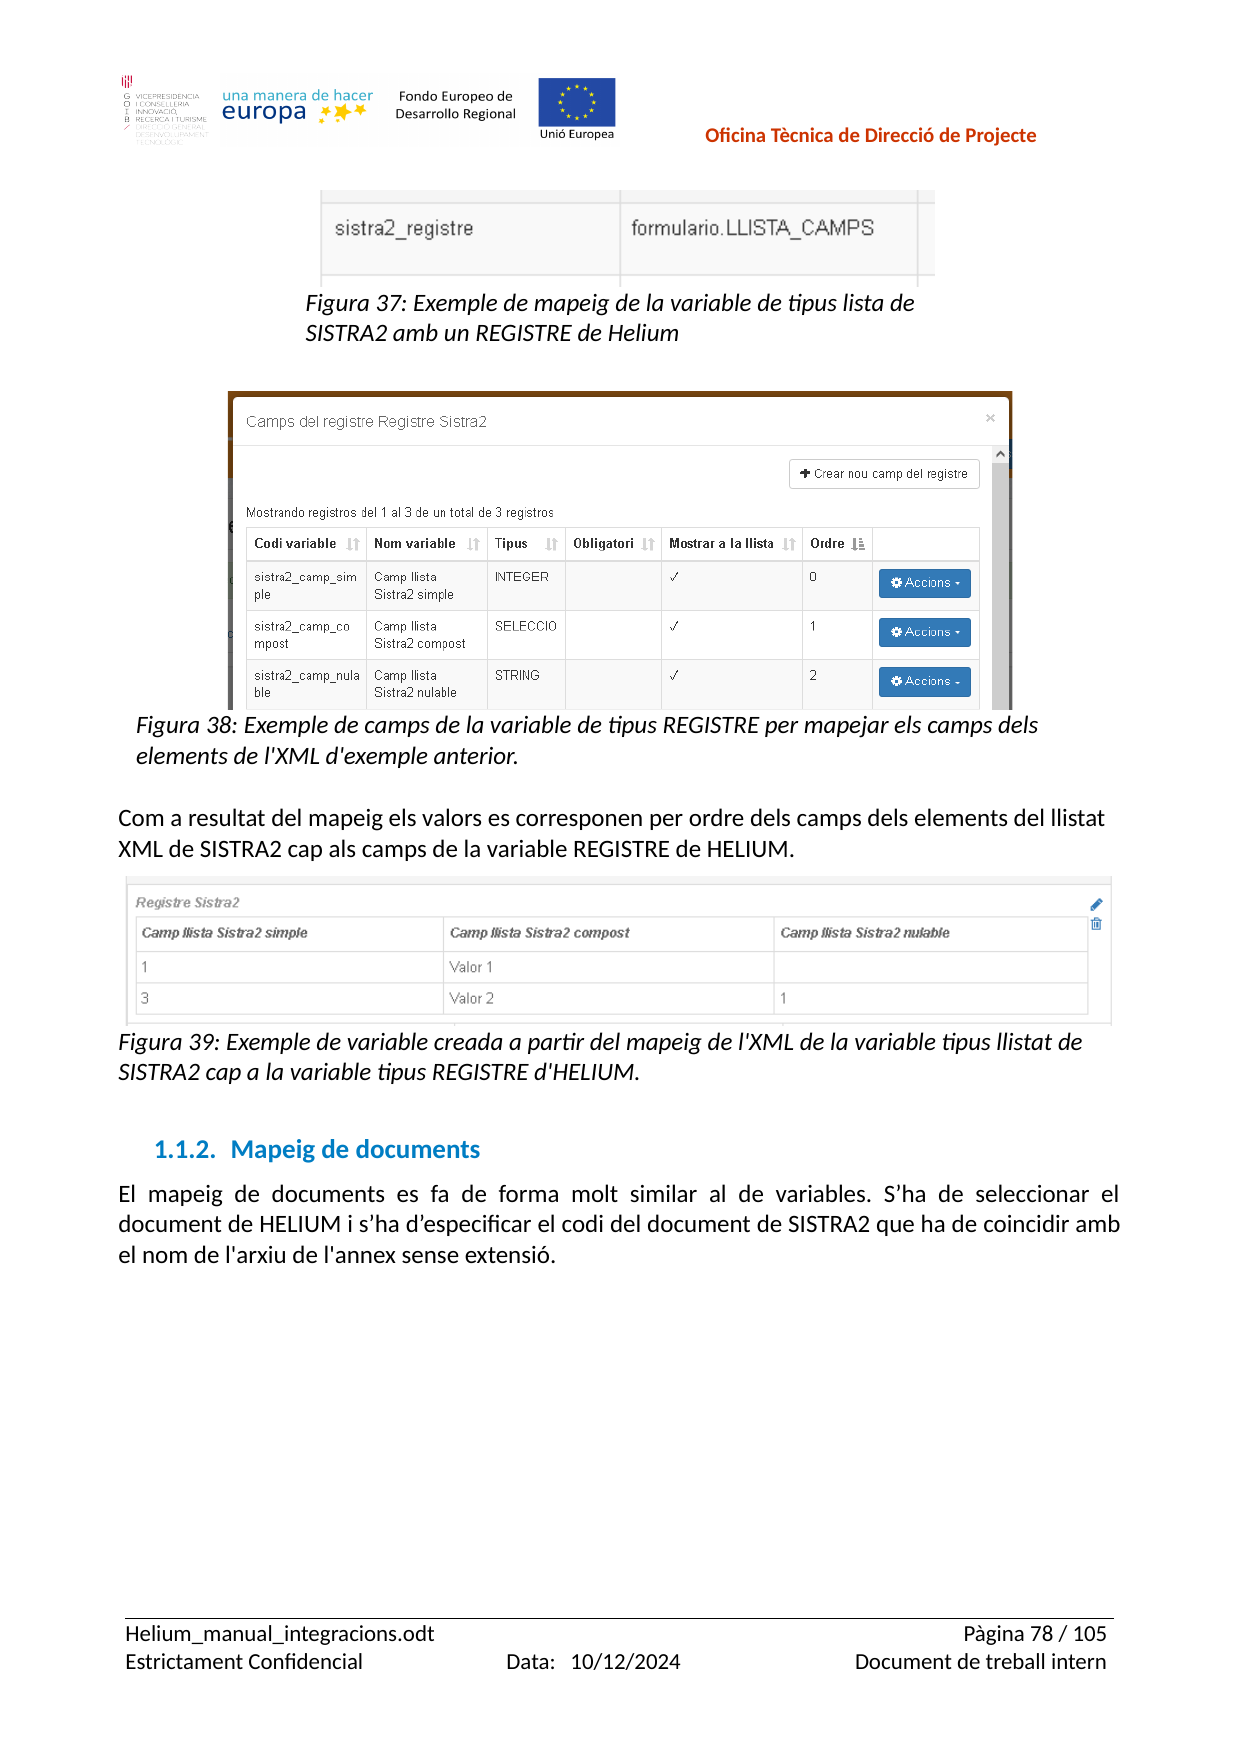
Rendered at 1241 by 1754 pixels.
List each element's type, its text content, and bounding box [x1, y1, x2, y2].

picture [227, 391, 1013, 710]
text El mapeig de documents es fa de forma molt similar al de variables. S’ha de seleccionar el document de HELIUM i s’ha d’especificar el codi del document de SISTRA2 que ha de coincidir amb el nom de l'arxiu de l'annex sense extensió. [118, 1178, 1122, 1269]
picture [118, 876, 1123, 1026]
text Com a resultat del mapeig els valors es corresponen per ordre dels camps dels elements del llistat XML de SISTRA2 cap als camps de la variable REGISTRE de HELIUM. [118, 802, 1122, 863]
subtitle Mapeig de documents [153, 1132, 1122, 1165]
text Figura 37: Exemple de mapeig de la variable de tipus lista de SISTRA2 amb un REGISTRE de Helium [305, 287, 935, 348]
picture [305, 190, 935, 287]
text Figura 38: Exemple de camps de la variable de tipus REGISTRE per mapejar els camps dels elements de l'XML d'exemple anterior. [136, 710, 1104, 771]
text Figura 39: Exemple de variable creada a partir del mapeig de l'XML de la variable tipus llistat de SISTRA2 cap a la variable tipus REGISTRE d'HELIUM. [118, 1026, 1122, 1087]
picture [118, 73, 213, 147]
picture [219, 73, 621, 147]
